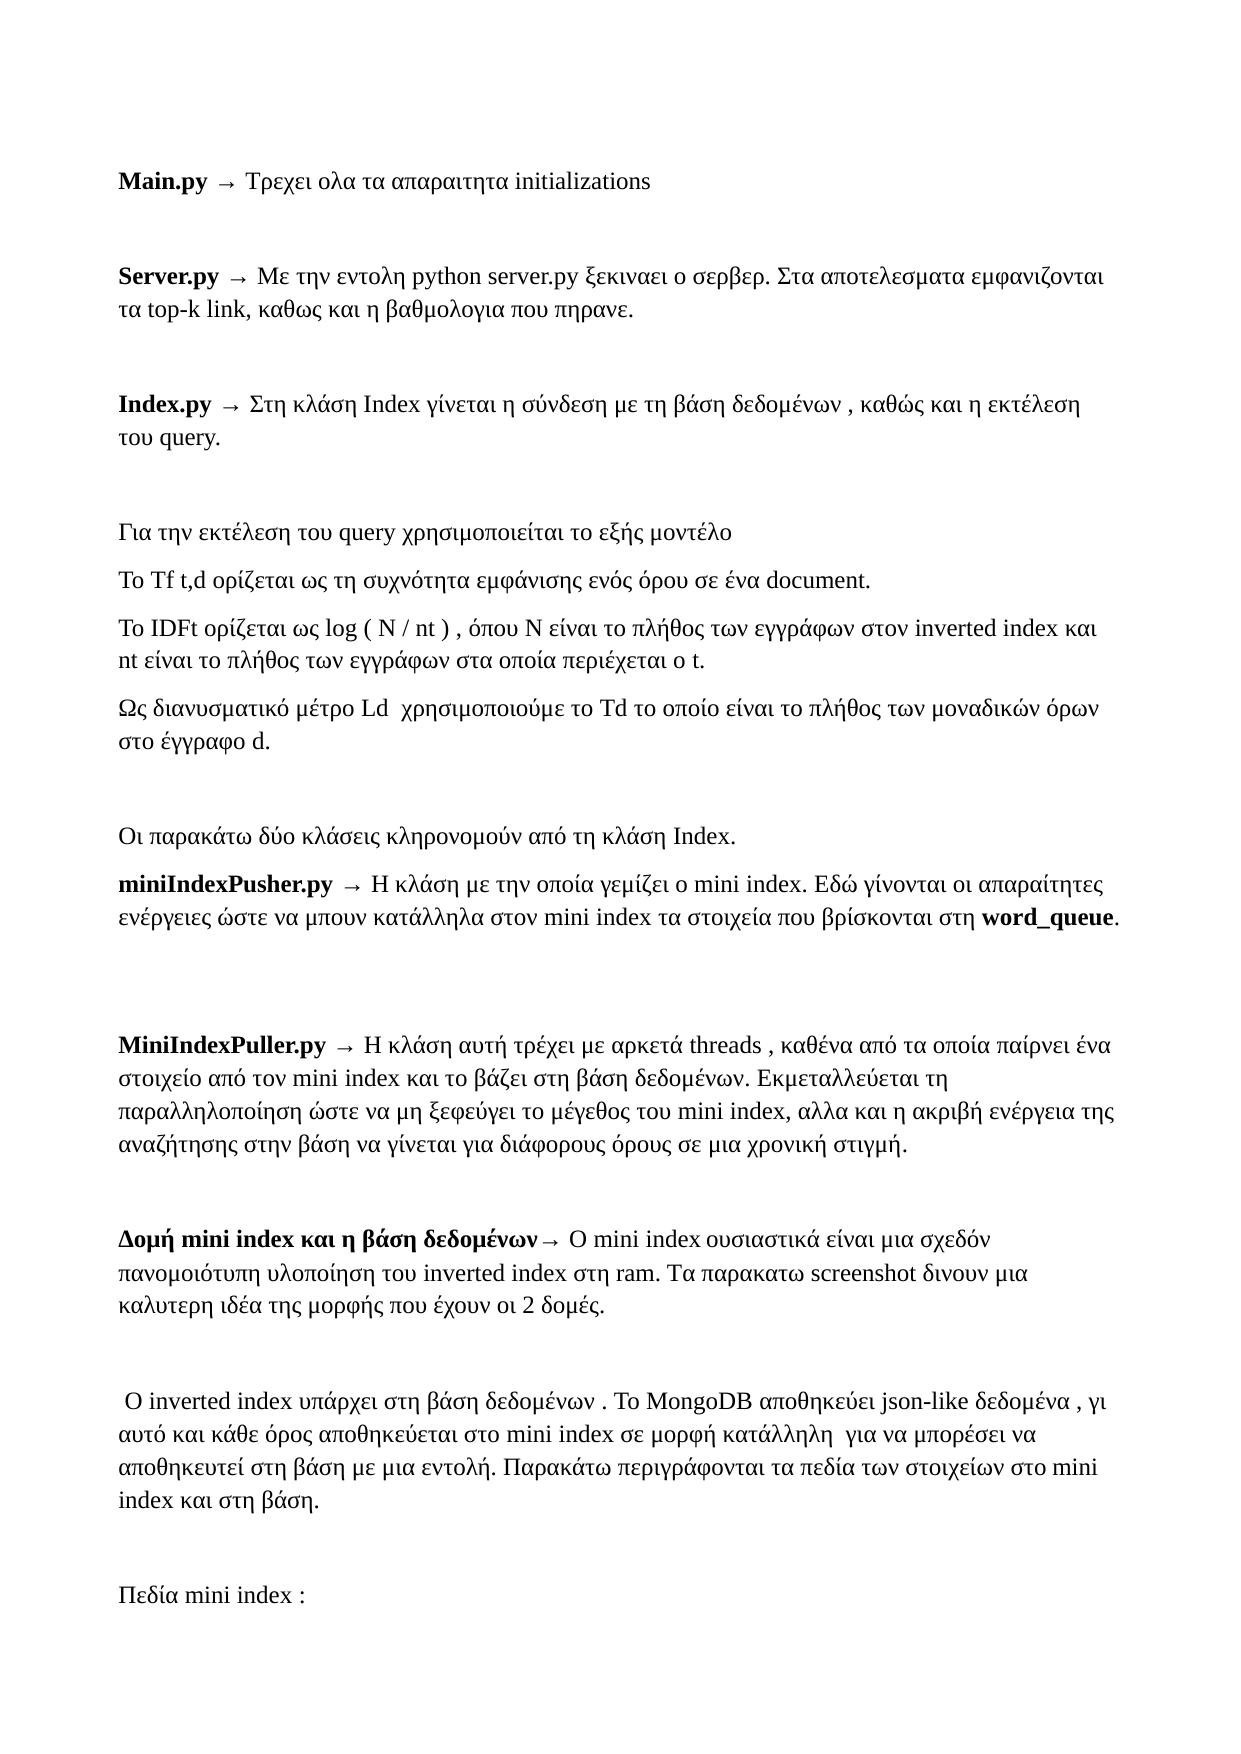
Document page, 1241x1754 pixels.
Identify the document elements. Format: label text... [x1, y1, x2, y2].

text Το Tf t,d ορίζεται ως τη συχνότητα εμφάνισης ενός όρου σε ένα document. [118, 565, 1122, 594]
text Πεδία mini index : [118, 1580, 1122, 1609]
text Server.py → Με την εντολη python server.py ξεκιναει ο σερβερ. Στα αποτελεσματα εμφανιζονται τα top-k link, καθως και η βαθμολογια που πηρανε. [118, 261, 1122, 323]
text Οι παρακάτω δύο κλάσεις κληρονομούν από τη κλάση Index. [118, 821, 1122, 850]
text Δομή mini index και η βάση δεδομένων→ Ο mini index ουσιαστικά είναι μια σχεδόν πανομοιότυπη υλοποίηση του inverted index στη ram. Tα παρακατω screenshot δινουν μια καλυτερη ιδέα της μορφής που έχουν οι 2 δομές. [118, 1224, 1122, 1319]
text Το IDFt ορίζεται ως log ( N / nt ) , όπου N είναι το πλήθος των εγγράφων στον inverted index και nt είναι το πλήθος των εγγράφων στα οποία περιέχεται ο t. [118, 613, 1122, 674]
text Ως διανυσματικό μέτρο Ld χρησιμοποιούμε το Td το οποίο είναι το πλήθος των μοναδικών όρων στο έγγραφο d. [118, 693, 1122, 755]
text miniIndexPusher.py → Η κλάση με την οποία γεμίζει ο mini index. Εδώ γίνονται οι απαραίτητες ενέργειες ώστε να μπουν κατάλληλα στον mini index τα στοιχεία που βρίσκονται στη word_queue. [118, 869, 1122, 964]
text Index.py → Στη κλάση Index γίνεται η σύνδεση με τη βάση δεδομένων , καθώς και η εκτέλεση του query. [118, 389, 1122, 451]
text MiniIndexPuller.py → Η κλάση αυτή τρέχει με αρκετά threads , καθένα από τα οποία παίρνει ένα στοιχείο από τον mini index και το βάζει στη βάση δεδομένων. Εκμεταλλεύεται τη παραλληλοποίηση ώστε να μη ξεφεύγει το μέγεθος του mini index, αλλα και η ακριβή ενέργεια της αναζήτησης στην βάση να γίνεται για διάφορους όρους σε μια χρονική στιγμή. [118, 1030, 1122, 1158]
text Main.py → Τρεχει ολα τα απαραιτητα initializations [118, 166, 1122, 194]
text Ο inverted index υπάρχει στη βάση δεδομένων . Το MongoDB αποθηκεύει json-like δεδομένα , γι αυτό και κάθε όρος αποθηκεύεται στο mini index σε μορφή κατάλληλη για να μπορέσει να αποθηκευτεί στη βάση με μια εντολή. Παρακάτω περιγράφονται τα πεδία των στοιχείων στο mini index και στη βάση. [118, 1386, 1122, 1514]
text Για την εκτέλεση του query χρησιμοποιείται το εξής μοντέλο [118, 517, 1122, 546]
